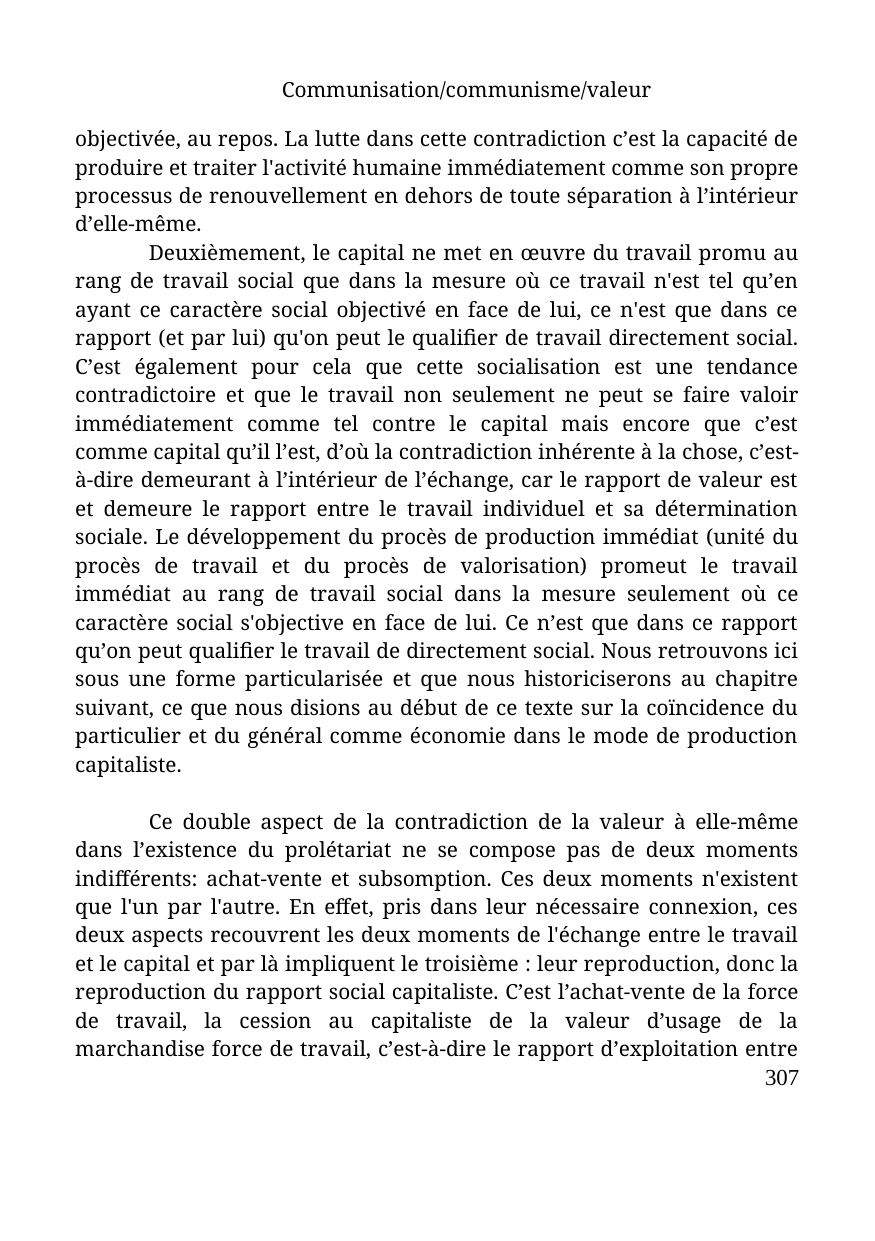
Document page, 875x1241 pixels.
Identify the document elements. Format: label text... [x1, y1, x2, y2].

text Ce double aspect de la contradiction de la valeur à elle-même dans l’existence du prolétariat ne se compose pas de deux moments indifférents: achat-vente et subsomption. Ces deux moments n'existent que l'un par l'autre. En effet, pris dans leur nécessaire connexion, ces deux aspects recouvrent les deux moments de l'échange entre le travail et le capital et par là impliquent le troisième : leur reproduction, donc la reproduction du rapport social capitaliste. C’est l’achat-vente de la force de travail, la cession au capitaliste de la valeur d’usage de la marchandise force de travail, c’est-à-dire le rapport d’exploitation entre [75, 807, 799, 1063]
text objectivée, au repos. La lutte dans cette contradiction c’est la capacité de produire et traiter l'activité humaine immédiatement comme son propre processus de renouvellement en dehors de toute séparation à l’intérieur d’elle-même. [75, 124, 799, 238]
text Deuxièmement, le capital ne met en œuvre du travail promu au rang de travail social que dans la mesure où ce travail n'est tel qu’en ayant ce caractère social objectivé en face de lui, ce n'est que dans ce rapport (et par lui) qu'on peut le qualifier de travail directement social. C’est également pour cela que cette socialisation est une tendance contradictoire et que le travail non seulement ne peut se faire valoir immédiatement comme tel contre le capital mais encore que c’est comme capital qu’il l’est, d’où la contradiction inhérente à la chose, c’est-à-dire demeurant à l’intérieur de l’échange, car le rapport de valeur est et demeure le rapport entre le travail individuel et sa détermination sociale. Le développement du procès de production immédiat (unité du procès de travail et du procès de valorisation) promeut le travail immédiat au rang de travail social dans la mesure seulement où ce caractère social s'objective en face de lui. Ce n’est que dans ce rapport qu’on peut qualifier le travail de directement social. Nous retrouvons ici sous une forme particularisée et que nous historiciserons au chapitre suivant, ce que nous disions au début de ce texte sur la coïncidence du particulier et du général comme économie dans le mode de production capitaliste. [75, 238, 799, 778]
